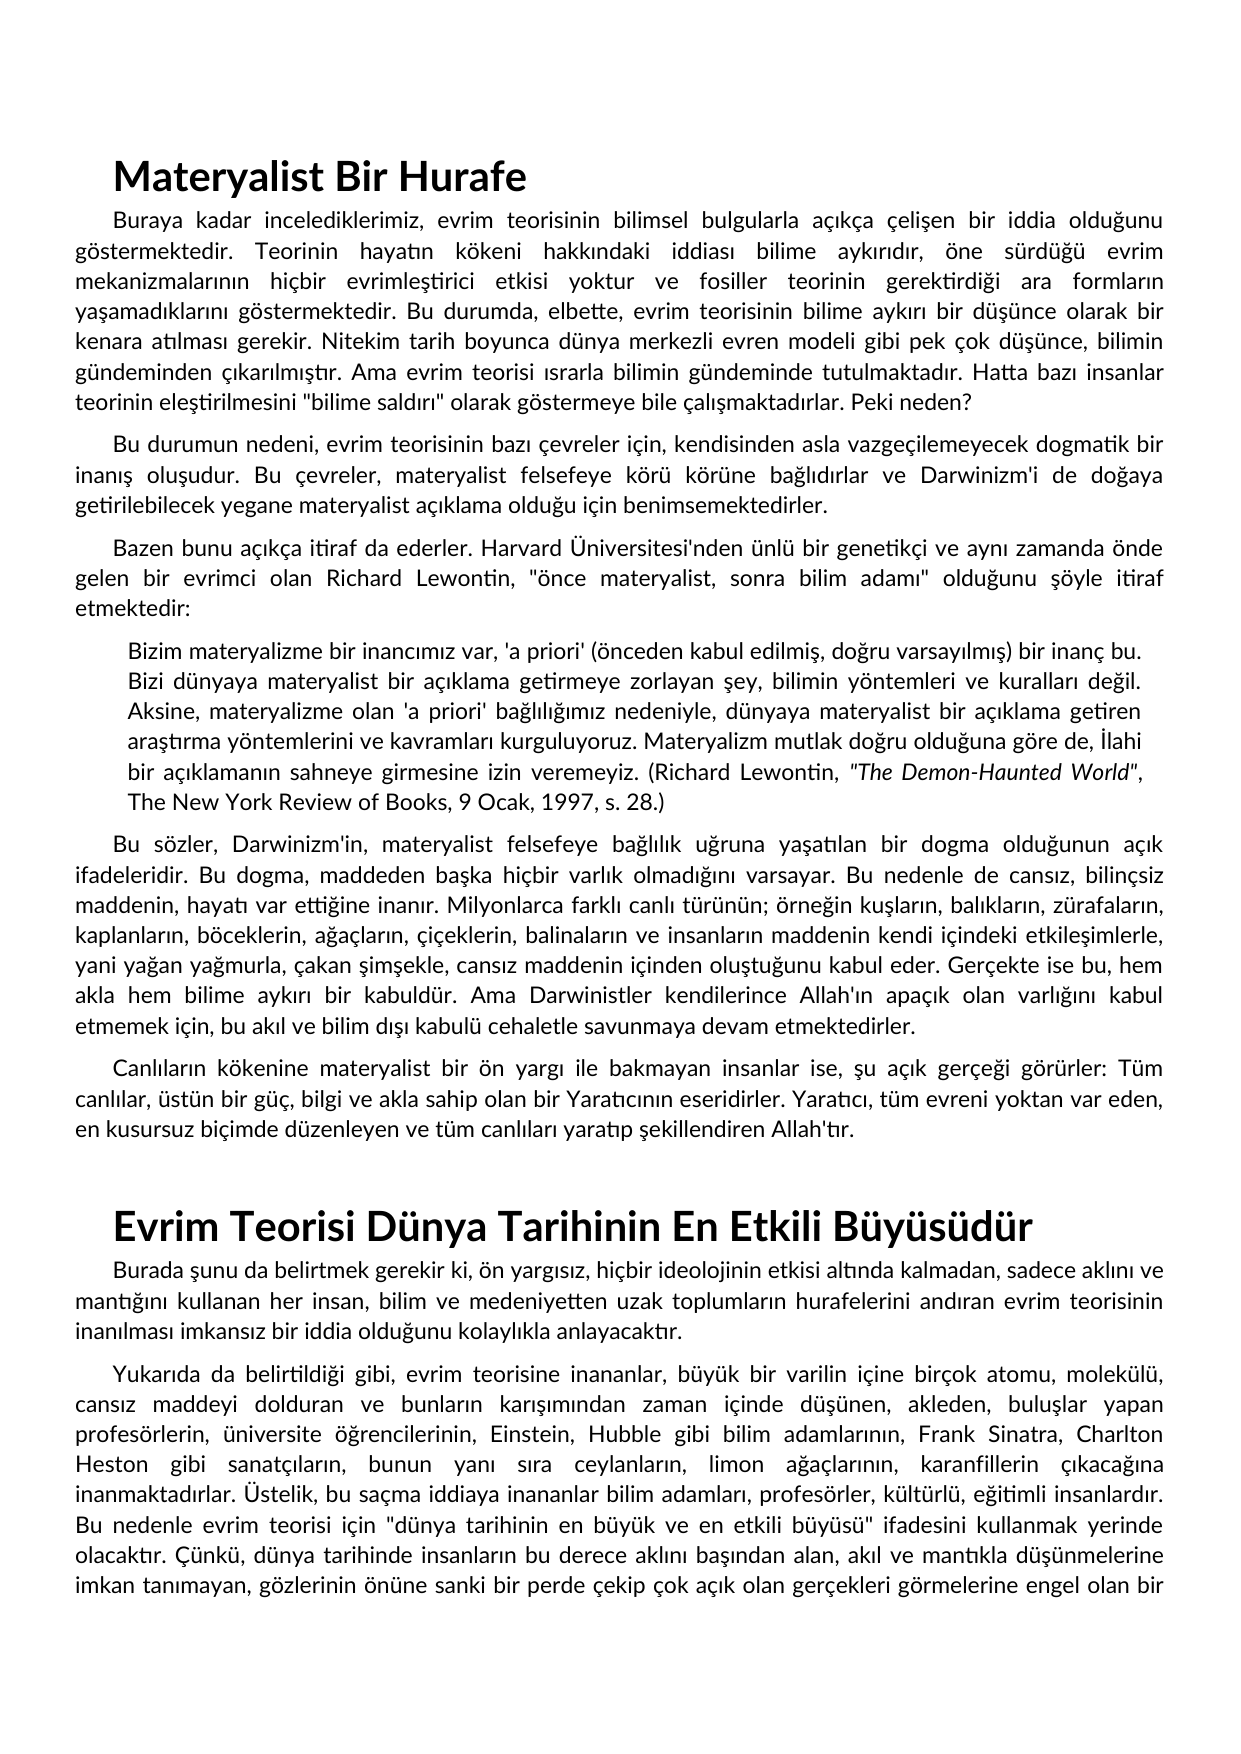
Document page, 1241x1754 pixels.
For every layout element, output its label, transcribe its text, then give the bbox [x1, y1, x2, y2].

subtitle Materyalist Bir Hurafe [112, 150, 1165, 200]
text Bazen bunu açıkça itiraf da ederler. Harvard Üniversitesi'nden ünlü bir genetikçi ve aynı zamanda önde gelen bir evrimci olan Richard Lewontin, "önce materyalist, sonra bilim adamı" olduğunu şöyle itiraf etmektedir: [75, 533, 1165, 621]
text Bu durumun nedeni, evrim teorisinin bazı çevreler için, kendisinden asla vazgeçilemeyecek dogmatik bir inanış oluşudur. Bu çevreler, materyalist felsefeye körü körüne bağlıdırlar ve Darwinizm'i de doğaya getirilebilecek yegane materyalist açıklama olduğu için benimsemektedirler. [75, 430, 1165, 518]
subtitle Evrim Teorisi Dünya Tarihinin En Etkili Büyüsüdür [112, 1200, 1165, 1250]
text Canlıların kökenine materyalist bir ön yargı ile bakmayan insanlar ise, şu açık gerçeği görürler: Tüm canlılar, üstün bir güç, bilgi ve akla sahip olan bir Yaratıcının eseridirler. Yaratıcı, tüm evreni yoktan var eden, en kusursuz biçimde düzenleyen ve tüm canlıları yaratıp şekillendiren Allah'tır. [75, 1054, 1165, 1142]
text Burada şunu da belirtmek gerekir ki, ön yargısız, hiçbir ideolojinin etkisi altında kalmadan, sadece aklını ve mantığını kullanan her insan, bilim ve medeniyetten uzak toplumların hurafelerini andıran evrim teorisinin inanılması imkansız bir iddia olduğunu kolaylıkla anlayacaktır. [75, 1256, 1165, 1344]
text Bizim materyalizme bir inancımız var, 'a priori' (önceden kabul edilmiş, doğru varsayılmış) bir inanç bu. Bizi dünyaya materyalist bir açıklama getirmeye zorlayan şey, bilimin yöntemleri ve kuralları değil. Aksine, materyalizme olan 'a priori' bağlılığımız nedeniyle, dünyaya materyalist bir açıklama getiren araştırma yöntemlerini ve kavramları kurguluyoruz. Materyalizm mutlak doğru olduğuna göre de, İlahi bir açıklamanın sahneye girmesine izin veremeyiz. (Richard Lewontin, "The Demon-Haunted World", The New York Review of Books, 9 Ocak, 1997, s. 28.) [127, 636, 1143, 815]
text Yukarıda da belirtildiği gibi, evrim teorisine inananlar, büyük bir varilin içine birçok atomu, molekülü, cansız maddeyi dolduran ve bunların karışımından zaman içinde düşünen, akleden, buluşlar yapan profesörlerin, üniversite öğrencilerinin, Einstein, Hubble gibi bilim adamlarının, Frank Sinatra, Charlton Heston gibi sanatçıların, bunun yanı sıra ceylanların, limon ağaçlarının, karanfillerin çıkacağına inanmaktadırlar. Üstelik, bu saçma iddiaya inananlar bilim adamları, profesörler, kültürlü, eğitimli insanlardır. Bu nedenle evrim teorisi için "dünya tarihinin en büyük ve en etkili büyüsü" ifadesini kullanmak yerinde olacaktır. Çünkü, dünya tarihinde insanların bu derece aklını başından alan, akıl ve mantıkla düşünmelerine imkan tanımayan, gözlerinin önüne sanki bir perde çekip çok açık olan gerçekleri görmelerine engel olan bir [75, 1359, 1165, 1598]
text Buraya kadar incelediklerimiz, evrim teorisinin bilimsel bulgularla açıkça çelişen bir iddia olduğunu göstermektedir. Teorinin hayatın kökeni hakkındaki iddiası bilime aykırıdır, öne sürdüğü evrim mekanizmalarının hiçbir evrimleştirici etkisi yoktur ve fosiller teorinin gerektirdiği ara formların yaşamadıklarını göstermektedir. Bu durumda, elbette, evrim teorisinin bilime aykırı bir düşünce olarak bir kenara atılması gerekir. Nitekim tarih boyunca dünya merkezli evren modeli gibi pek çok düşünce, bilimin gündeminden çıkarılmıştır. Ama evrim teorisi ısrarla bilimin gündeminde tutulmaktadır. Hatta bazı insanlar teorinin eleştirilmesini "bilime saldırı" olarak göstermeye bile çalışmaktadırlar. Peki neden? [75, 206, 1165, 415]
text Bu sözler, Darwinizm'in, materyalist felsefeye bağlılık uğruna yaşatılan bir dogma olduğunun açık ifadeleridir. Bu dogma, maddeden başka hiçbir varlık olmadığını varsayar. Bu nedenle de cansız, bilinçsiz maddenin, hayatı var ettiğine inanır. Milyonlarca farklı canlı türünün; örneğin kuşların, balıkların, zürafaların, kaplanların, böceklerin, ağaçların, çiçeklerin, balinaların ve insanların maddenin kendi içindeki etkileşimlerle, yani yağan yağmurla, çakan şimşekle, cansız maddenin içinden oluştuğunu kabul eder. Gerçekte ise bu, hem akla hem bilime aykırı bir kabuldür. Ama Darwinistler kendilerince Allah'ın apaçık olan varlığını kabul etmemek için, bu akıl ve bilim dışı kabulü cehaletle savunmaya devam etmektedirler. [75, 830, 1165, 1039]
